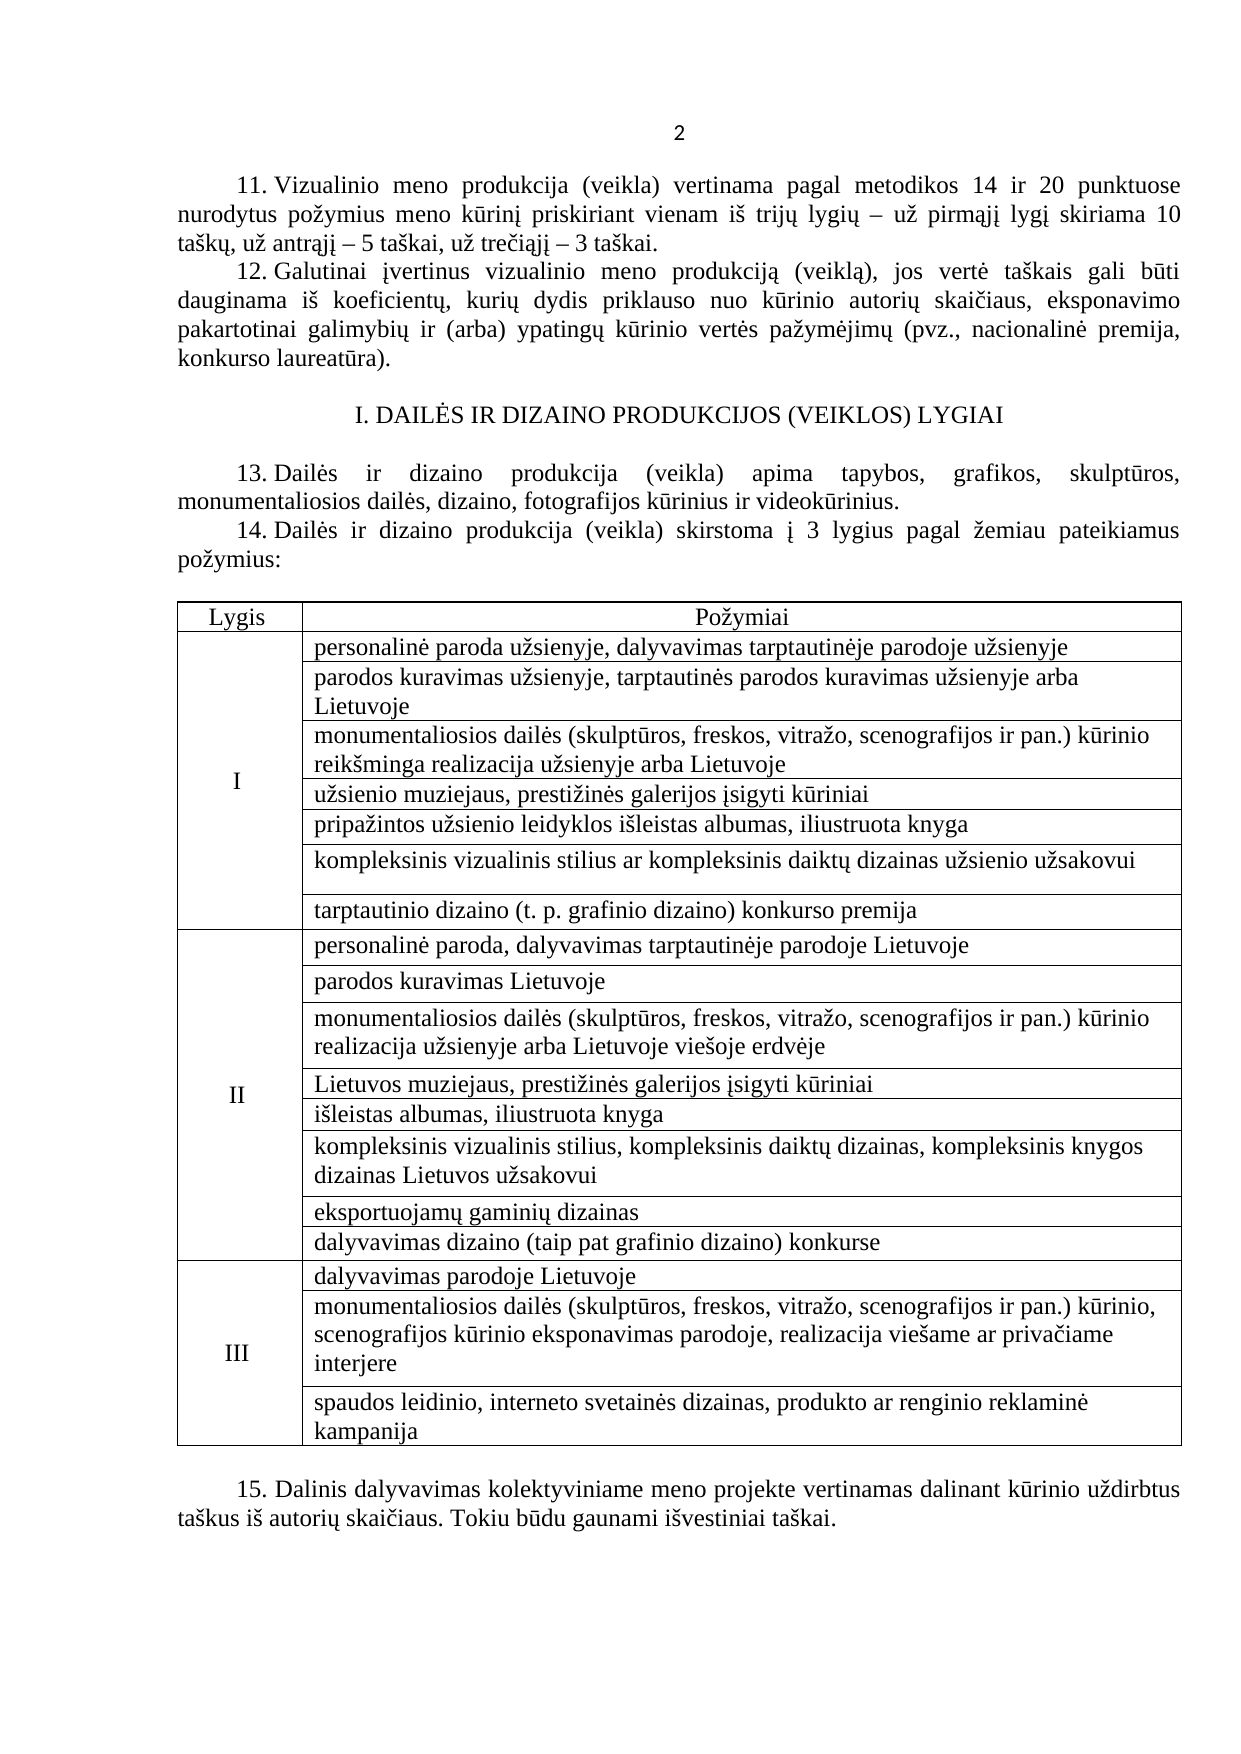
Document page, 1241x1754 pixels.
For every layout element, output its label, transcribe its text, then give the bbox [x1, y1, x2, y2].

table_cell išleistas albumas, iliustruota knyga [303, 1099, 1181, 1130]
table_cell pripažintos užsienio leidyklos išleistas albumas, iliustruota knyga [303, 810, 1181, 844]
table_cell kompleksinis vizualinis stilius, kompleksinis daiktų dizainas, kompleksinis knygos dizainas Lietuvos užsakovui [303, 1131, 1181, 1196]
text I. DAILĖS IR DIZAINO PRODUKCIJOS (VEIKLOS) LYGIAI [177, 400, 1181, 429]
table_cell monumentaliosios dailės (skulptūros, freskos, vitražo, scenografijos ir pan.) kūrinio reikšminga realizacija užsienyje arba Lietuvoje [303, 721, 1181, 778]
table_cell personalinė paroda užsienyje, dalyvavimas tarptautinėje parodoje užsienyje [303, 632, 1181, 661]
table_cell tarptautinio dizaino (t. p. grafinio dizaino) konkurso premija [303, 895, 1181, 929]
table_header Požymiai [303, 603, 1181, 631]
table_cell Lietuvos muziejaus, prestižinės galerijos įsigyti kūriniai [303, 1069, 1181, 1098]
text 12. Galutinai įvertinus vizualinio meno produkciją (veiklą), jos vertė taškais gali būti dauginama iš koeficientų, kurių dydis priklauso nuo kūrinio autorių skaičiaus, eksponavimo pakartotinai galimybių ir (arba) ypatingų kūrinio vertės pažymėjimų (pvz., nacionalinė premija, konkurso laureatūra). [177, 256, 1181, 371]
table_cell II [178, 930, 302, 1260]
table_cell monumentaliosios dailės (skulptūros, freskos, vitražo, scenografijos ir pan.) kūrinio, scenografijos kūrinio eksponavimas parodoje, realizacija viešame ar privačiame interjere [303, 1291, 1181, 1386]
text 14. Dailės ir dizaino produkcija (veikla) skirstoma į 3 lygius pagal žemiau pateikiamus požymius: [177, 515, 1181, 573]
table_cell dalyvavimas dizaino (taip pat grafinio dizaino) konkurse [303, 1227, 1181, 1260]
table_cell kompleksinis vizualinis stilius ar kompleksinis daiktų dizainas užsienio užsakovui [303, 845, 1181, 894]
table_cell spaudos leidinio, interneto svetainės dizainas, produkto ar renginio reklaminė kampanija [303, 1387, 1181, 1444]
table_cell I [178, 632, 302, 929]
text 13. Dailės ir dizaino produkcija (veikla) apima tapybos, grafikos, skulptūros, monumentaliosios dailės, dizaino, fotografijos kūrinius ir videokūrinius. [177, 458, 1181, 515]
text 15. Dalinis dalyvavimas kolektyviniame meno projekte vertinamas dalinant kūrinio uždirbtus taškus iš autorių skaičiaus. Tokiu būdu gaunami išvestiniai taškai. [177, 1474, 1181, 1532]
text 11. Vizualinio meno produkcija (veikla) vertinama pagal metodikos 14 ir 20 punktuose nurodytus požymius meno kūrinį priskiriant vienam iš trijų lygių – už pirmąjį lygį skiriama 10 taškų, už antrąjį – 5 taškai, už trečiąjį – 3 taškai. [177, 170, 1181, 256]
table_cell monumentaliosios dailės (skulptūros, freskos, vitražo, scenografijos ir pan.) kūrinio realizacija užsienyje arba Lietuvoje viešoje erdvėje [303, 1003, 1181, 1068]
table_header Lygis [178, 603, 302, 631]
table_cell dalyvavimas parodoje Lietuvoje [303, 1261, 1181, 1290]
table_cell parodos kuravimas Lietuvoje [303, 966, 1181, 1002]
table_cell eksportuojamų gaminių dizainas [303, 1197, 1181, 1226]
table_cell parodos kuravimas užsienyje, tarptautinės parodos kuravimas užsienyje arba Lietuvoje [303, 662, 1181, 719]
table_cell personalinė paroda, dalyvavimas tarptautinėje parodoje Lietuvoje [303, 930, 1181, 965]
table_cell III [178, 1261, 302, 1444]
table_cell užsienio muziejaus, prestižinės galerijos įsigyti kūriniai [303, 779, 1181, 808]
